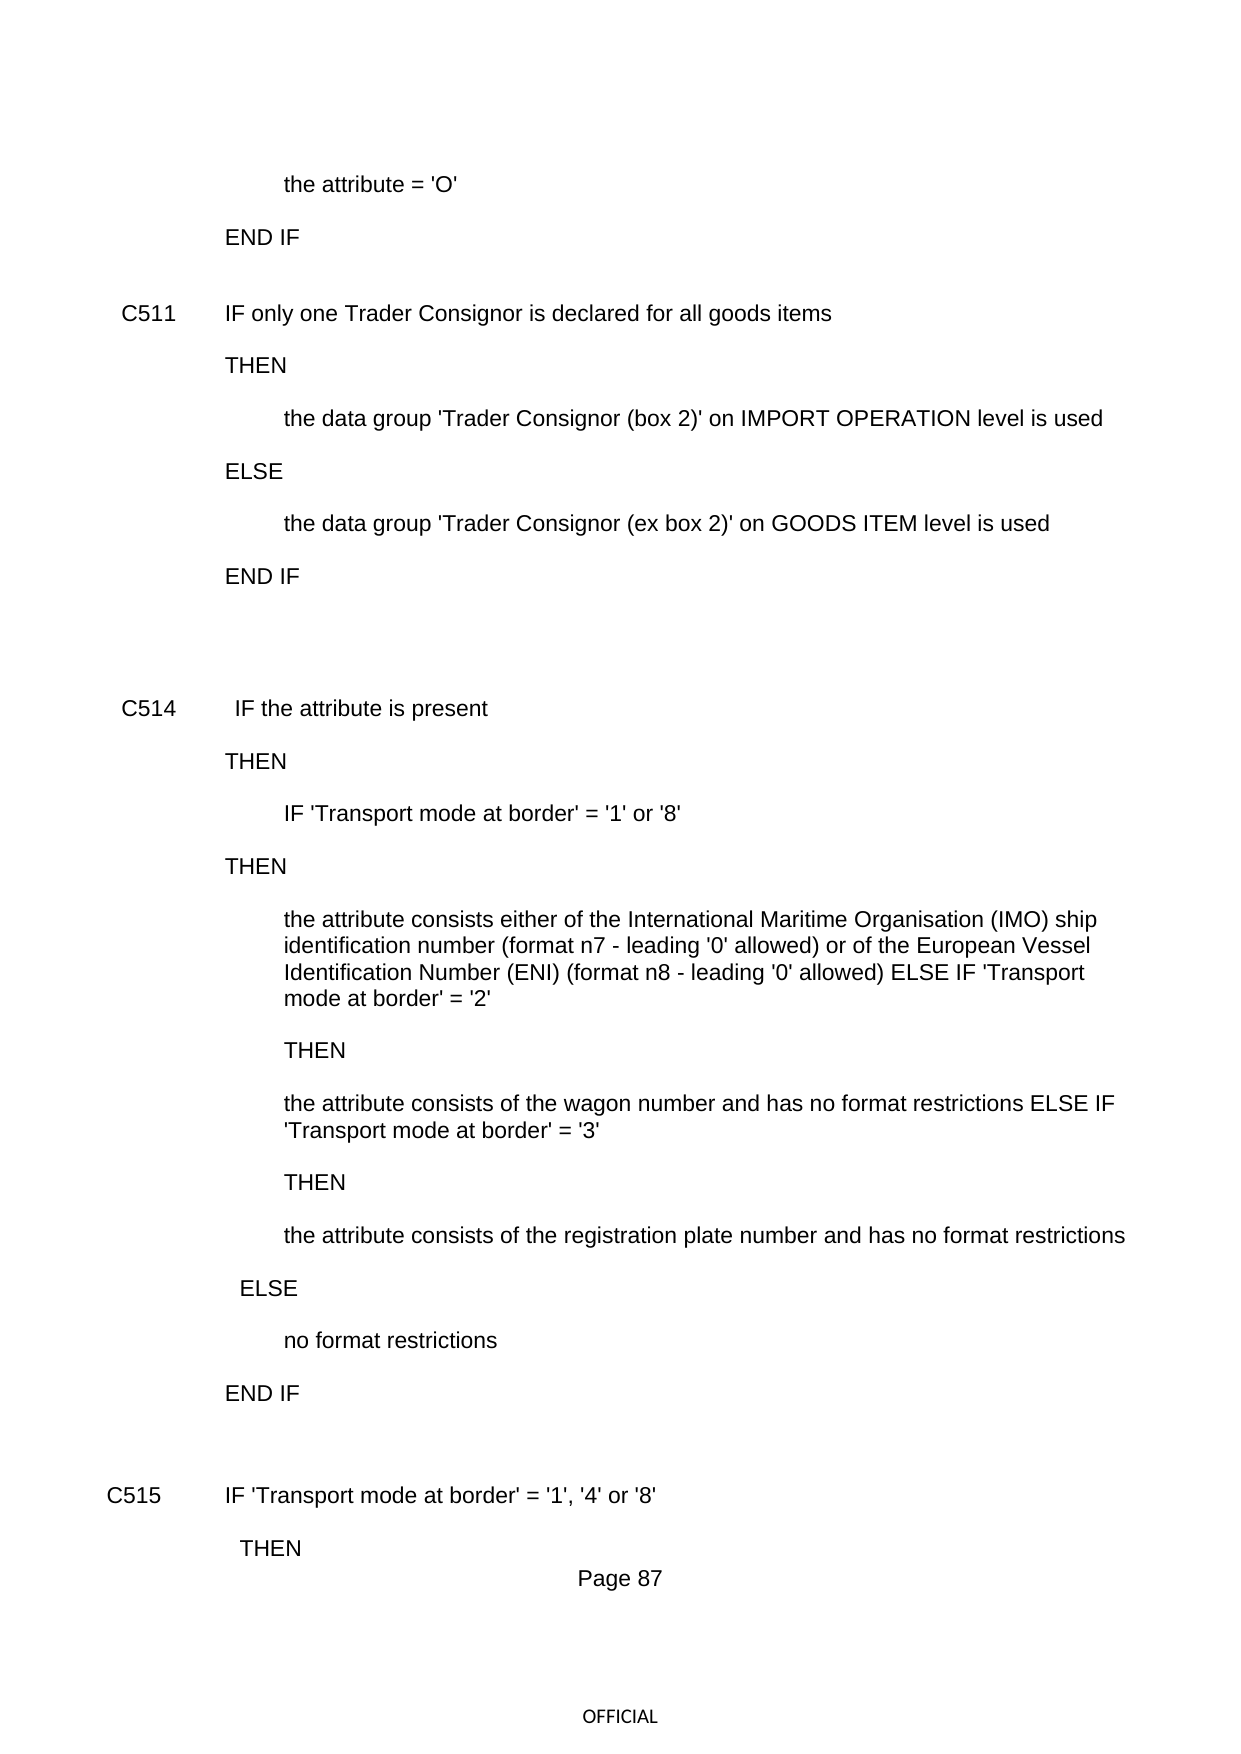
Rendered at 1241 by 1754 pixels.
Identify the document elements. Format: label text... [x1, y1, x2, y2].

text THEN [224, 748, 1134, 774]
text C511 IF only one Trader Consignor is declared for all goods items [121, 299, 1134, 326]
text the data group 'Trader Consignor (ex box 2)' on GOODS ITEM level is used [283, 510, 1134, 537]
text the attribute consists either of the International Maritime Organisation (IMO) ship identification number (format n7 - leading '0' allowed) or of the European Vessel Identification Number (ENI) (format n8 - leading '0' allowed) ELSE IF 'Transport mode at border' = '2' [283, 906, 1134, 1011]
text THEN [224, 352, 1134, 379]
text THEN [283, 1169, 1134, 1196]
text THEN [224, 853, 1134, 879]
text the attribute consists of the wagon number and has no format restrictions ELSE IF 'Transport mode at border' = '3' [283, 1090, 1134, 1143]
text C514 IF the attribute is present [121, 695, 1134, 721]
text the attribute = 'O' [283, 171, 1134, 198]
text END IF [224, 224, 1134, 250]
text C515 IF 'Transport mode at border' = '1', '4' or '8' [106, 1482, 1134, 1508]
text END IF [224, 563, 1134, 589]
text ELSE [224, 458, 1134, 484]
text the data group 'Trader Consignor (box 2)' on IMPORT OPERATION level is used [283, 405, 1134, 431]
text no format restrictions [283, 1327, 1134, 1354]
text IF 'Transport mode at border' = '1' or '8' [283, 800, 1134, 827]
text END IF [224, 1380, 1134, 1406]
text THEN [239, 1535, 1134, 1561]
text ELSE [239, 1275, 1134, 1301]
text the attribute consists of the registration plate number and has no format restrictions [283, 1222, 1134, 1248]
text THEN [283, 1037, 1134, 1064]
